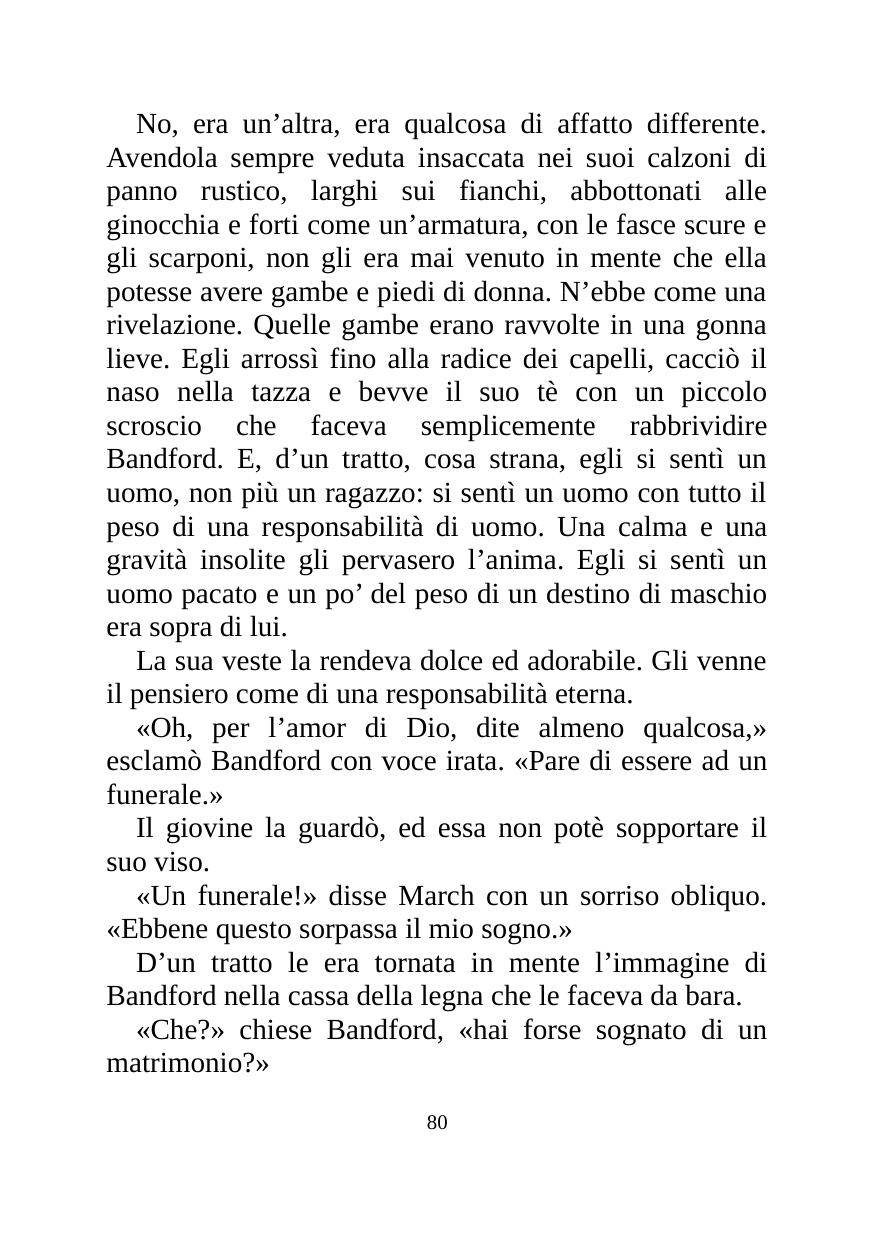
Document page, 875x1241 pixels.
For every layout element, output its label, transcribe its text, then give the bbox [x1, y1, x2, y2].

text D’un tratto le era tornata in mente l’immagine di Bandford nella cassa della legna che le faceva da bara. [106, 945, 768, 1012]
text «Un funerale!» disse March con un sorriso obliquo. «Ebbene questo sorpassa il mio sogno.» [106, 878, 768, 945]
text La sua veste la rendeva dolce ed adorabile. Gli venne il pensiero come di una responsabilità eterna. [106, 643, 768, 710]
text «Che?» chiese Bandford, «hai forse sognato di un matrimonio?» [106, 1012, 768, 1079]
text No, era un’altra, era qualcosa di affatto differente. Avendola sempre veduta insaccata nei suoi calzoni di panno rustico, larghi sui fianchi, abbottonati alle ginocchia e forti come un’armatura, con le fasce scure e gli scarponi, non gli era mai venuto in mente che ella potesse avere gambe e piedi di donna. N’ebbe come una rivelazione. Quelle gambe erano ravvolte in una gonna lieve. Egli arrossì fino alla radice dei capelli, cacciò il naso nella tazza e bevve il suo tè con un piccolo scroscio che faceva semplicemente rabbrividire Bandford. E, d’un tratto, cosa strana, egli si sentì un uomo, non più un ragazzo: si sentì un uomo con tutto il peso di una responsabilità di uomo. Una calma e una gravità insolite gli pervasero l’anima. Egli si sentì un uomo pacato e un po’ del peso di un destino di maschio era sopra di lui. [106, 106, 768, 643]
text Il giovine la guardò, ed essa non potè sopportare il suo viso. [106, 811, 768, 878]
text «Oh, per l’amor di Dio, dite almeno qualcosa,» esclamò Bandford con voce irata. «Pare di essere ad un funerale.» [106, 710, 768, 811]
